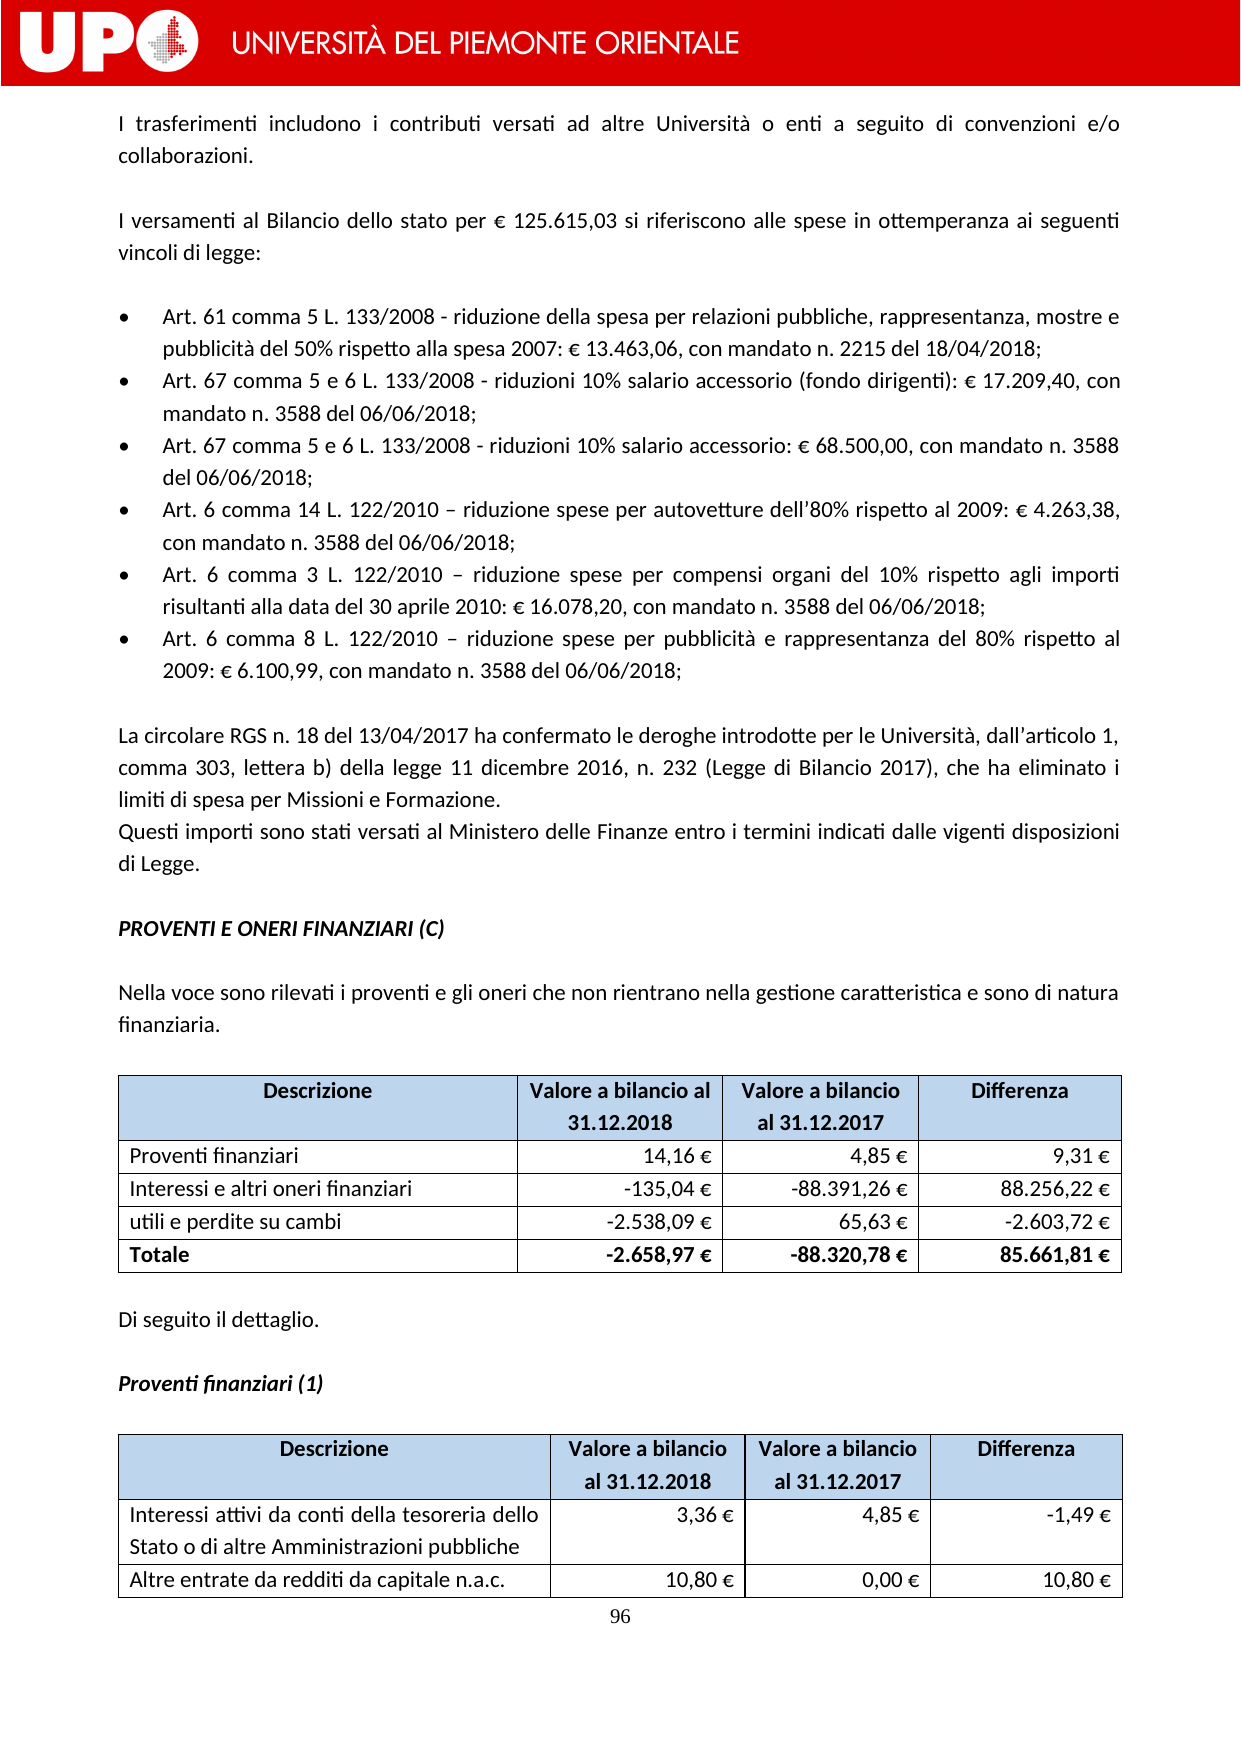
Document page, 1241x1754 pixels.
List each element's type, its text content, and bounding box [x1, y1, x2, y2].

table_cell 65,63 € [723, 1207, 918, 1239]
table_header Valore a bilancio al 31.12.2018 [518, 1076, 722, 1140]
table_cell 0,00 € [746, 1565, 930, 1597]
table_cell -88.391,26 € [723, 1174, 918, 1206]
table_header Descrizione [119, 1076, 517, 1140]
table_cell -2.603,72 € [919, 1207, 1121, 1239]
table_header Valore a bilancio al 31.12.2017 [746, 1435, 930, 1499]
list Art. 61 comma 5 L. 133/2008 - riduzione della spesa per relazioni pubbliche, rappresentanza, mostre e pubblicità del 50% rispetto alla spesa 2007: € 13.463,06, con mandato n. 2215 del 18/04/2018; [118, 302, 1122, 362]
table_cell 10,80 € [931, 1565, 1122, 1597]
table_cell 3,36 € [551, 1500, 744, 1564]
table_cell 88.256,22 € [919, 1174, 1121, 1206]
table_header Valore a bilancio al 31.12.2017 [723, 1076, 918, 1140]
table_cell -88.320,78 € [723, 1240, 918, 1272]
table_header Descrizione [119, 1435, 550, 1499]
table_cell -2.658,97 € [518, 1240, 722, 1272]
table_cell Totale [119, 1240, 517, 1272]
list Art. 6 comma 14 L. 122/2010 – riduzione spese per autovetture dell’80% rispetto al 2009: € 4.263,38, con mandato n. 3588 del 06/06/2018; [118, 495, 1122, 556]
text Di seguito il dettaglio. [118, 1305, 1122, 1333]
text Proventi finanziari (1) [118, 1369, 1122, 1397]
text I versamenti al Bilancio dello stato per € 125.615,03 si riferiscono alle spese in ottemperanza ai seguenti vincoli di legge: [118, 206, 1122, 266]
table_cell 4,85 € [723, 1141, 918, 1173]
table_cell Interessi e altri oneri finanziari [119, 1174, 517, 1206]
text PROVENTI E ONERI FINANZIARI (C) [118, 914, 1122, 942]
table_header Valore a bilancio al 31.12.2018 [551, 1435, 744, 1499]
list Art. 67 comma 5 e 6 L. 133/2008 - riduzioni 10% salario accessorio: € 68.500,00, con mandato n. 3588 del 06/06/2018; [118, 431, 1122, 491]
table_cell Interessi attivi da conti della tesoreria dello Stato o di altre Amministrazioni pubbliche [119, 1500, 550, 1564]
list Art. 6 comma 8 L. 122/2010 – riduzione spese per pubblicità e rappresentanza del 80% rispetto al 2009: € 6.100,99, con mandato n. 3588 del 06/06/2018; [118, 624, 1122, 684]
table_cell 14,16 € [518, 1141, 722, 1173]
table_cell 10,80 € [551, 1565, 744, 1597]
table_header Differenza [919, 1076, 1121, 1140]
text Questi importi sono stati versati al Ministero delle Finanze entro i termini indicati dalle vigenti disposizioni di Legge. [118, 817, 1122, 877]
text I trasferimenti includono i contributi versati ad altre Università o enti a seguito di convenzioni e/o collaborazioni. [118, 109, 1122, 169]
table_cell -2.538,09 € [518, 1207, 722, 1239]
table_cell 4,85 € [746, 1500, 930, 1564]
table_cell -1,49 € [931, 1500, 1122, 1564]
text La circolare RGS n. 18 del 13/04/2017 ha confermato le deroghe introdotte per le Università, dall’articolo 1, comma 303, lettera b) della legge 11 dicembre 2016, n. 232 (Legge di Bilancio 2017), che ha eliminato i limiti di spesa per Missioni e Formazione. [118, 721, 1122, 813]
table_cell 85.661,81 € [919, 1240, 1121, 1272]
table_cell -135,04 € [518, 1174, 722, 1206]
table_cell utili e perdite su cambi [119, 1207, 517, 1239]
table_header Differenza [931, 1435, 1122, 1499]
table_cell 9,31 € [919, 1141, 1121, 1173]
list Art. 67 comma 5 e 6 L. 133/2008 - riduzioni 10% salario accessorio (fondo dirigenti): € 17.209,40, con mandato n. 3588 del 06/06/2018; [118, 367, 1122, 427]
list Art. 6 comma 3 L. 122/2010 – riduzione spese per compensi organi del 10% rispetto agli importi risultanti alla data del 30 aprile 2010: € 16.078,20, con mandato n. 3588 del 06/06/2018; [118, 560, 1122, 620]
table_cell Proventi finanziari [119, 1141, 517, 1173]
table_cell Altre entrate da redditi da capitale n.a.c. [119, 1565, 550, 1597]
text Nella voce sono rilevati i proventi e gli oneri che non rientrano nella gestione caratteristica e sono di natura finanziaria. [118, 978, 1122, 1038]
